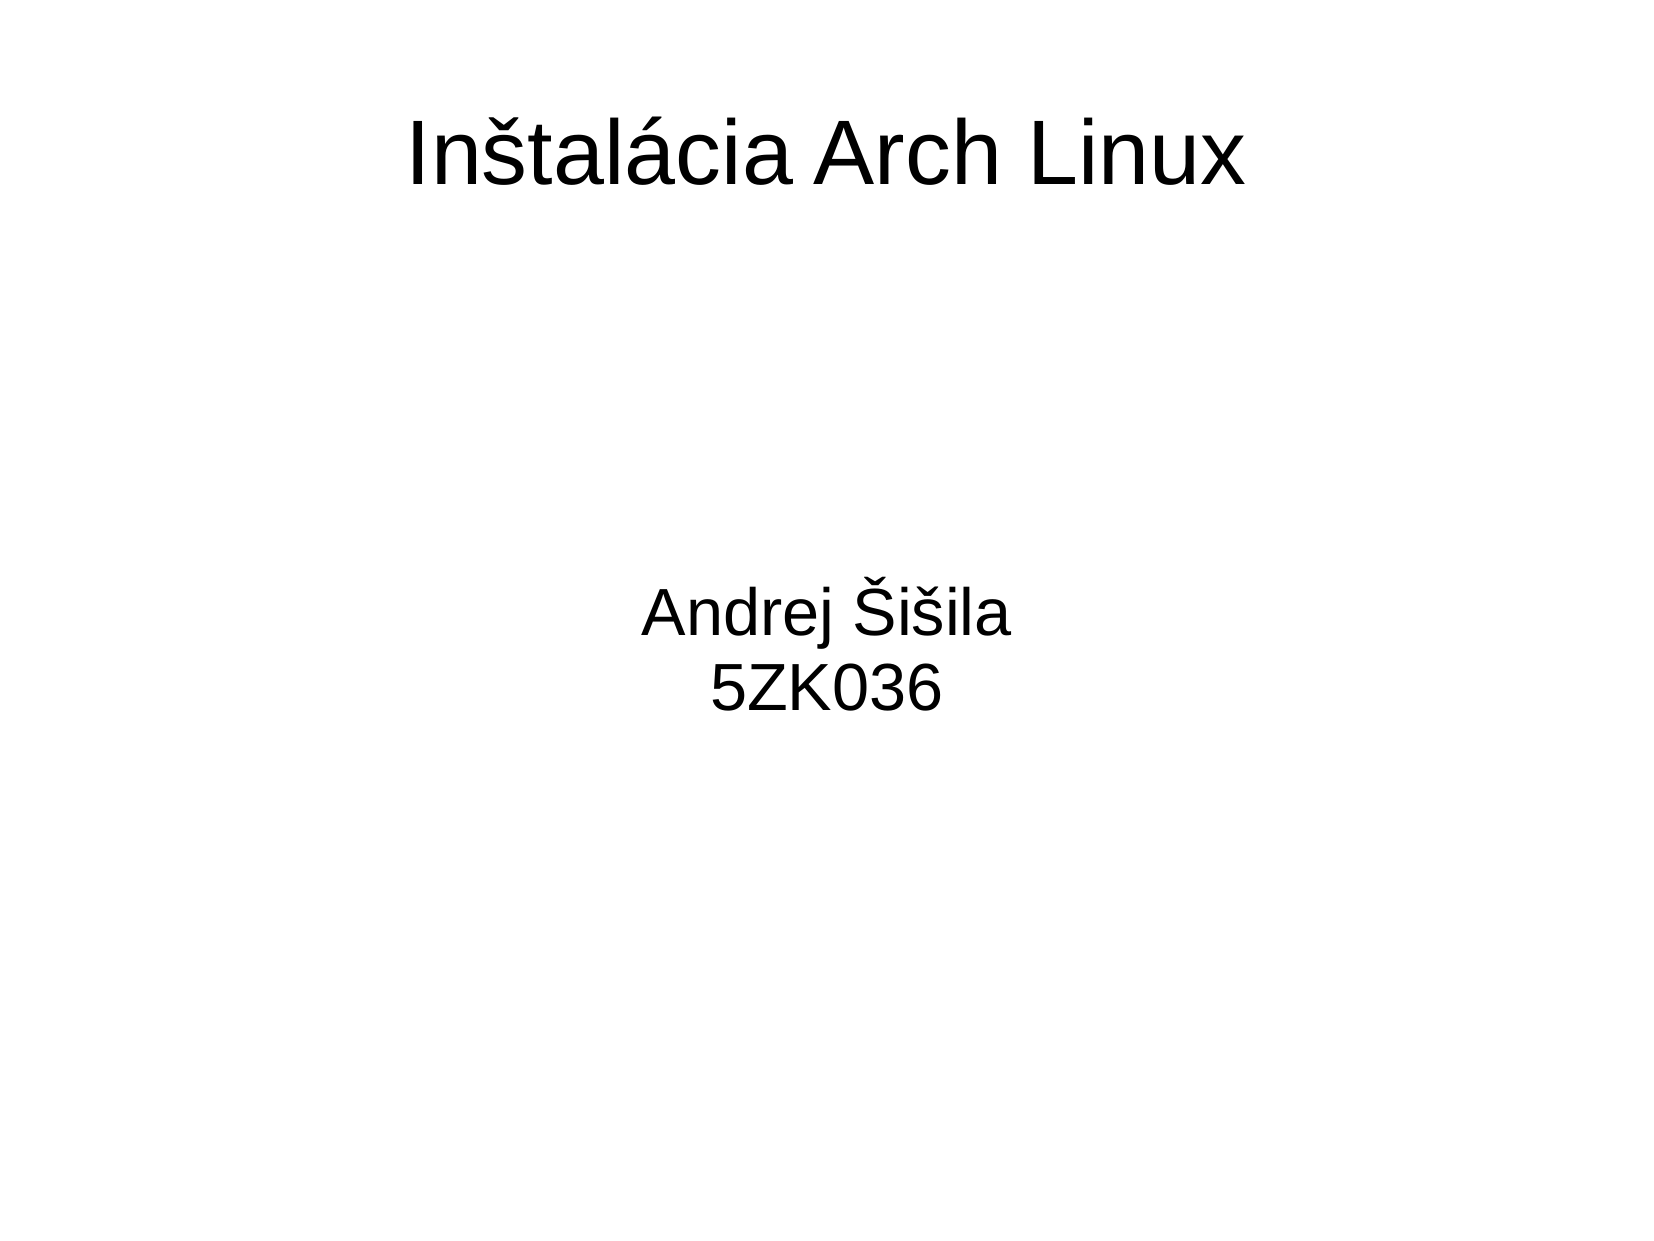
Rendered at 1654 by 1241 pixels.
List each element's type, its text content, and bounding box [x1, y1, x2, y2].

title Inštalácia Arch Linux [82, 49, 1571, 257]
subtitle Andrej Šišila 5ZK036 [82, 290, 1571, 1010]
